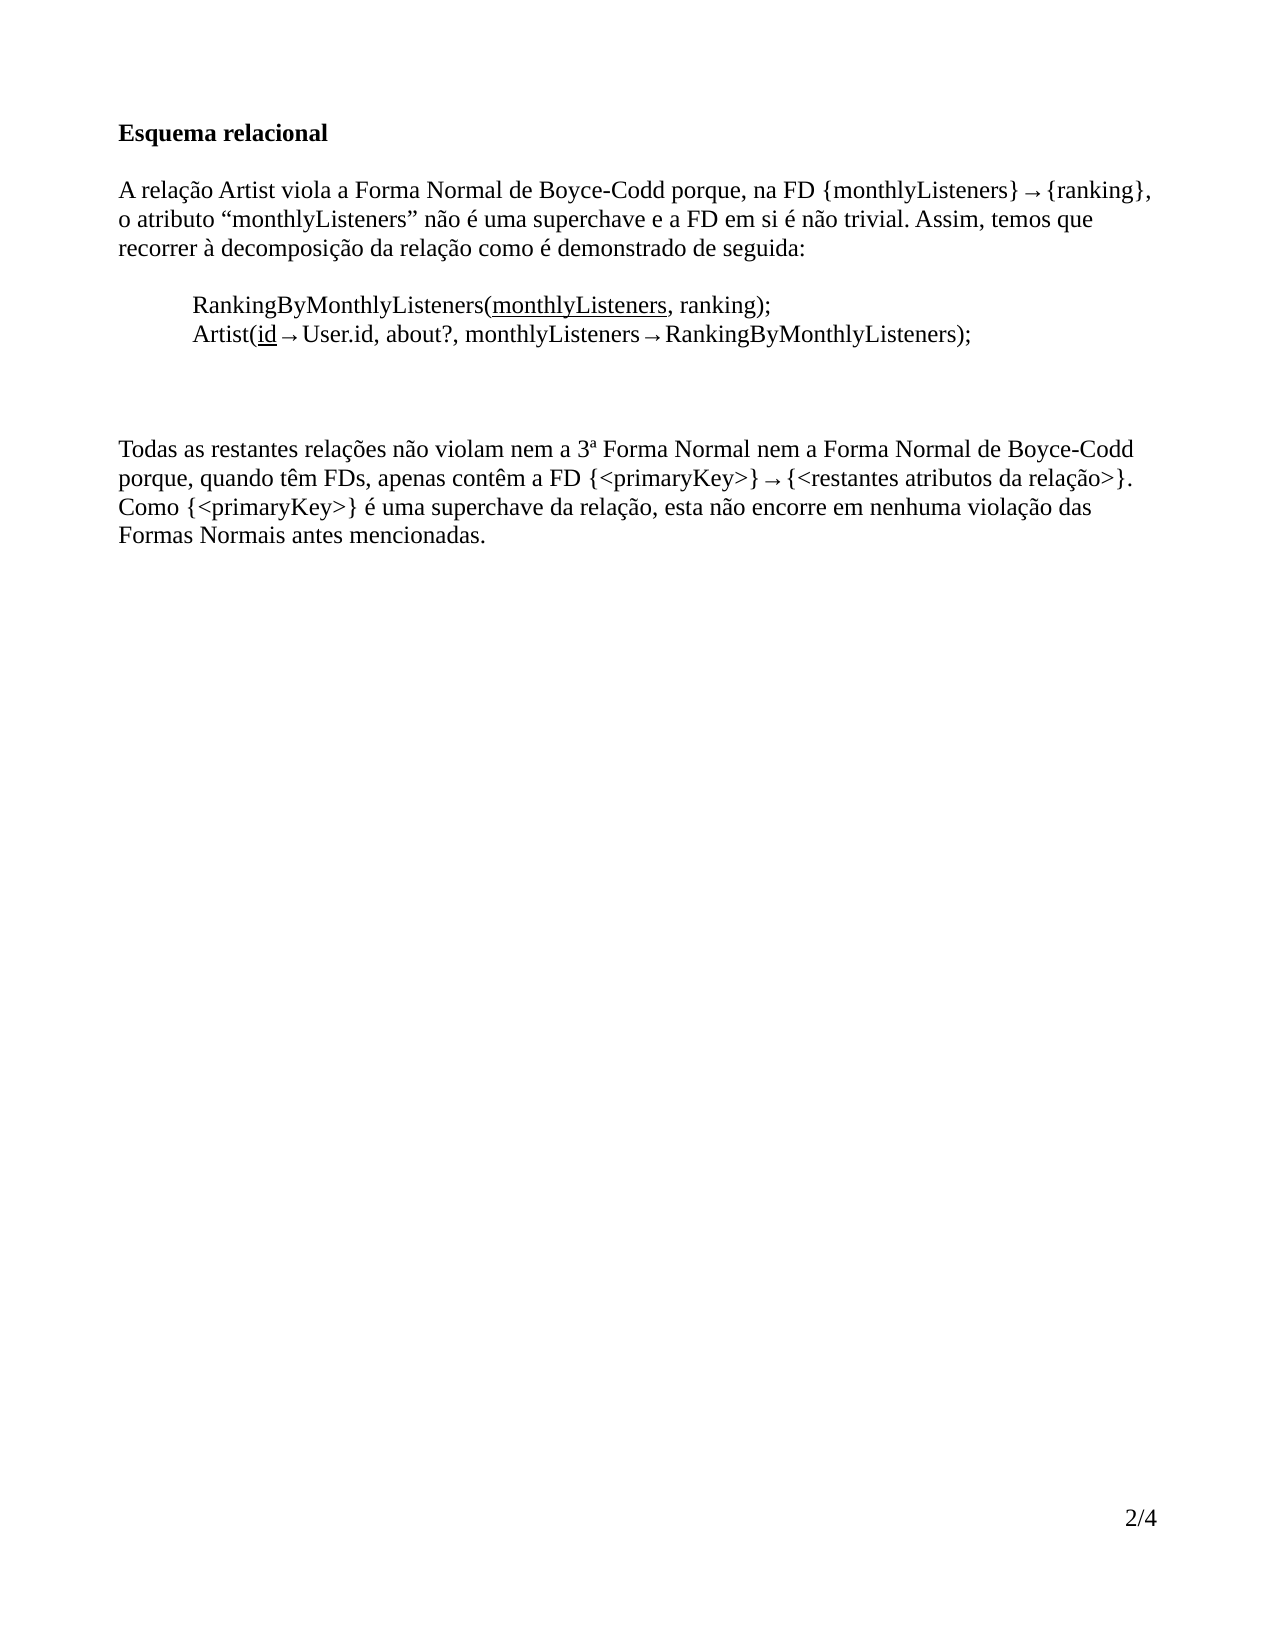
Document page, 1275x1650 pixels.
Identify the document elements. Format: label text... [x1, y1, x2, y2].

text A relação Artist viola a Forma Normal de Boyce-Codd porque, na FD {monthlyListeners}→{ranking}, o atributo “monthlyListeners” não é uma superchave e a FD em si é não trivial. Assim, temos que recorrer à decomposição da relação como é demonstrado de seguida: [118, 176, 1157, 262]
text Todas as restantes relações não violam nem a 3ª Forma Normal nem a Forma Normal de Boyce-Codd porque, quando têm FDs, apenas contêm a FD {<primaryKey>}→{<restantes atributos da relação>}. Como {<primaryKey>} é uma superchave da relação, esta não encorre em nenhuma violação das Formas Normais antes mencionadas. [118, 434, 1157, 549]
text RankingByMonthlyListeners(monthlyListeners, ranking); [118, 291, 1157, 319]
text Artist(id→User.id, about?, monthlyListeners→RankingByMonthlyListeners); [118, 319, 1157, 348]
text Esquema relacional [118, 118, 1157, 147]
